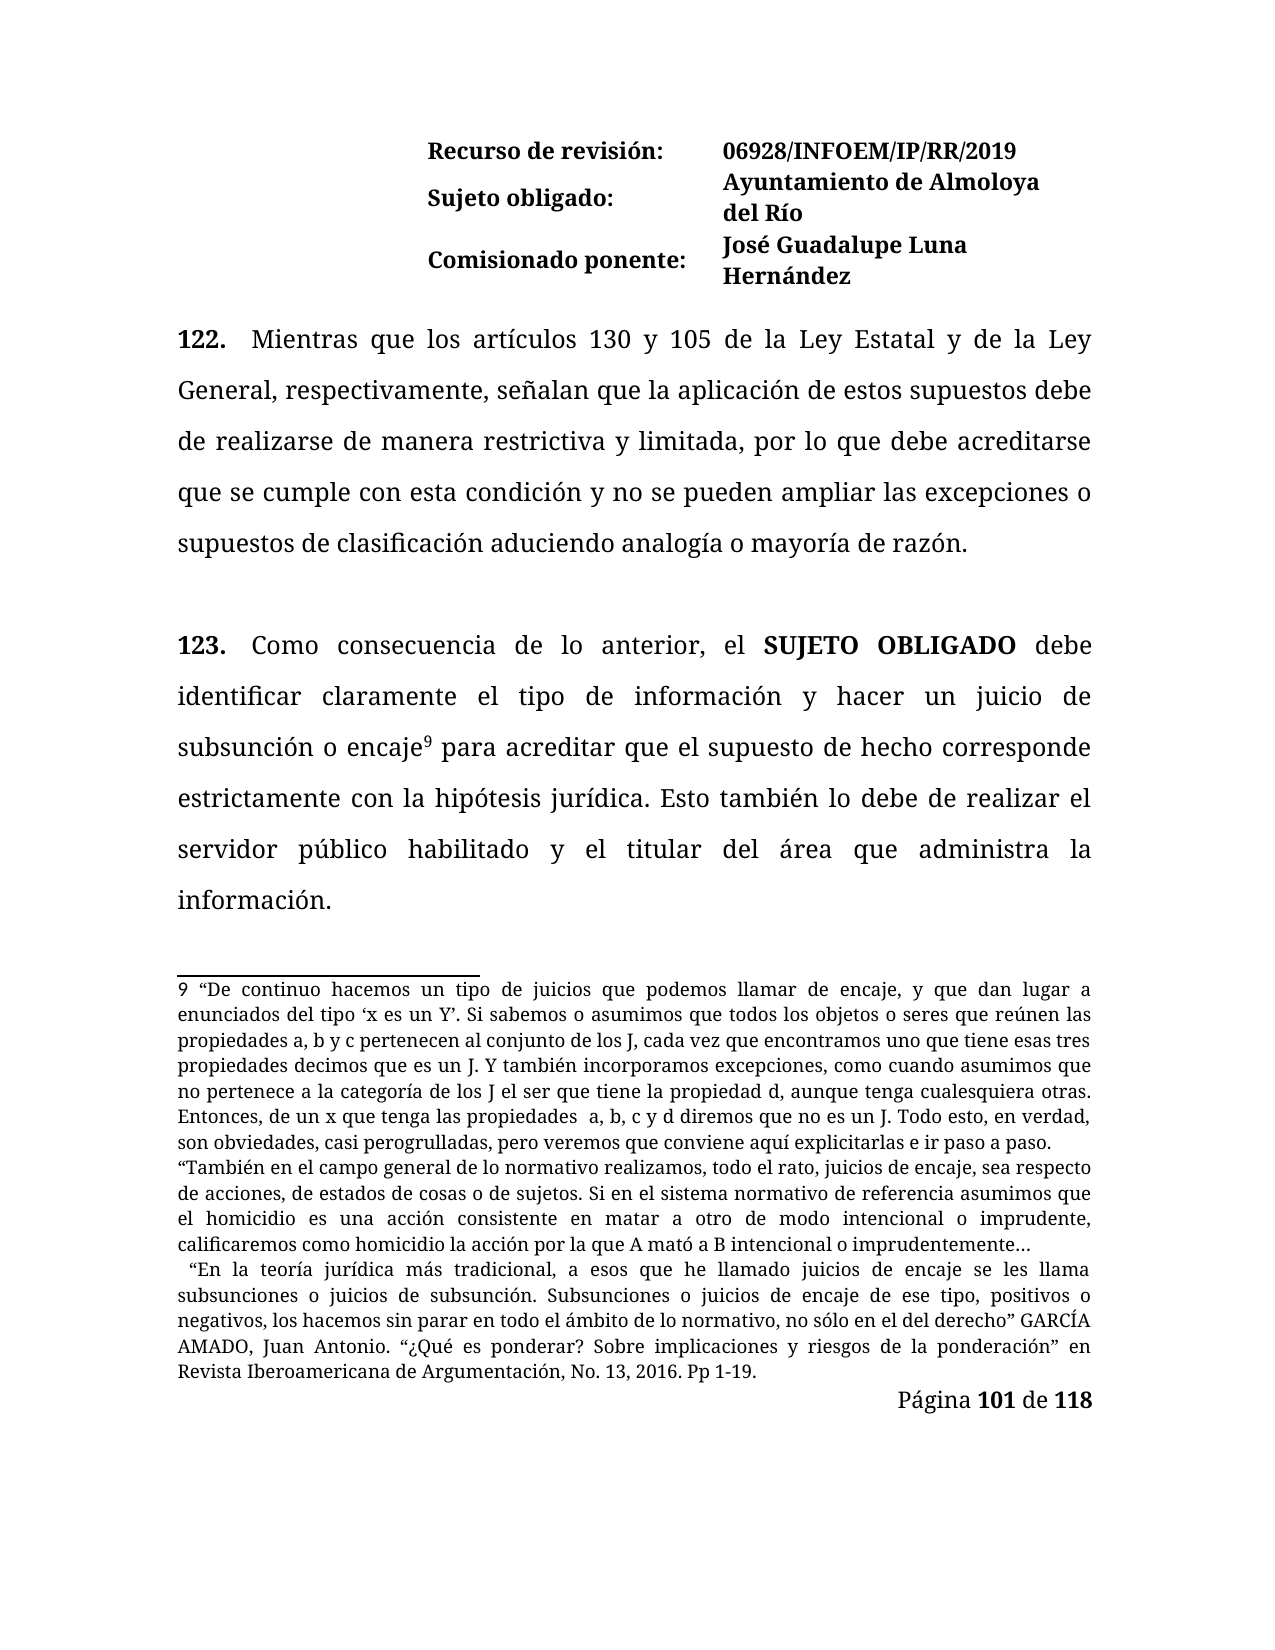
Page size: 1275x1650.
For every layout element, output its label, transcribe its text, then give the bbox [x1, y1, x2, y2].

list “De continuo hacemos un tipo de juicios que podemos llamar de encaje, y que dan lugar a enunciados del tipo ‘x es un Y’. Si sabemos o asumimos que todos los objetos o seres que reúnen las propiedades a, b y c pertenecen al conjunto de los J, cada vez que encontramos uno que tiene esas tres propiedades decimos que es un J. Y también incorporamos excepciones, como cuando asumimos que no pertenece a la categoría de los J el ser que tiene la propiedad d, aunque tenga cualesquiera otras. Entonces, de un x que tenga las propiedades a, b, c y d diremos que no es un J. Todo esto, en verdad, son obviedades, casi perogrulladas, pero veremos que conviene aquí explicitarlas e ir paso a paso. [177, 976, 1092, 1154]
list “También en el campo general de lo normativo realizamos, todo el rato, juicios de encaje, sea respecto de acciones, de estados de cosas o de sujetos. Si en el sistema normativo de referencia asumimos que el homicidio es una acción consistente en matar a otro de modo intencional o imprudente, calificaremos como homicidio la acción por la que A mató a B intencional o imprudentemente… [177, 1154, 1092, 1257]
list Como consecuencia de lo anterior, el SUJETO OBLIGADO debe identificar claramente el tipo de información y hacer un juicio de subsunción o encaje para acreditar que el supuesto de hecho corresponde estrictamente con la hipótesis jurídica. Esto también lo debe de realizar el servidor público habilitado y el titular del área que administra la información. [177, 628, 1092, 917]
list Mientras que los artículos 130 y 105 de la Ley Estatal y de la Ley General, respectivamente, señalan que la aplicación de estos supuestos debe de realizarse de manera restrictiva y limitada, por lo que debe acreditarse que se cumple con esta condición y no se pueden ampliar las excepciones o supuestos de clasificación aduciendo analogía o mayoría de razón. [177, 322, 1092, 560]
list “En la teoría jurídica más tradicional, a esos que he llamado juicios de encaje se les llama subsunciones o juicios de subsunción. Subsunciones o juicios de encaje de ese tipo, positivos o negativos, los hacemos sin parar en todo el ámbito de lo normativo, no sólo en el del derecho” GARCÍA AMADO, Juan Antonio. “¿Qué es ponderar? Sobre implicaciones y riesgos de la ponderación” en Revista Iberoamericana de Argumentación, No. 13, 2016. Pp 1-19. [177, 1257, 1092, 1384]
